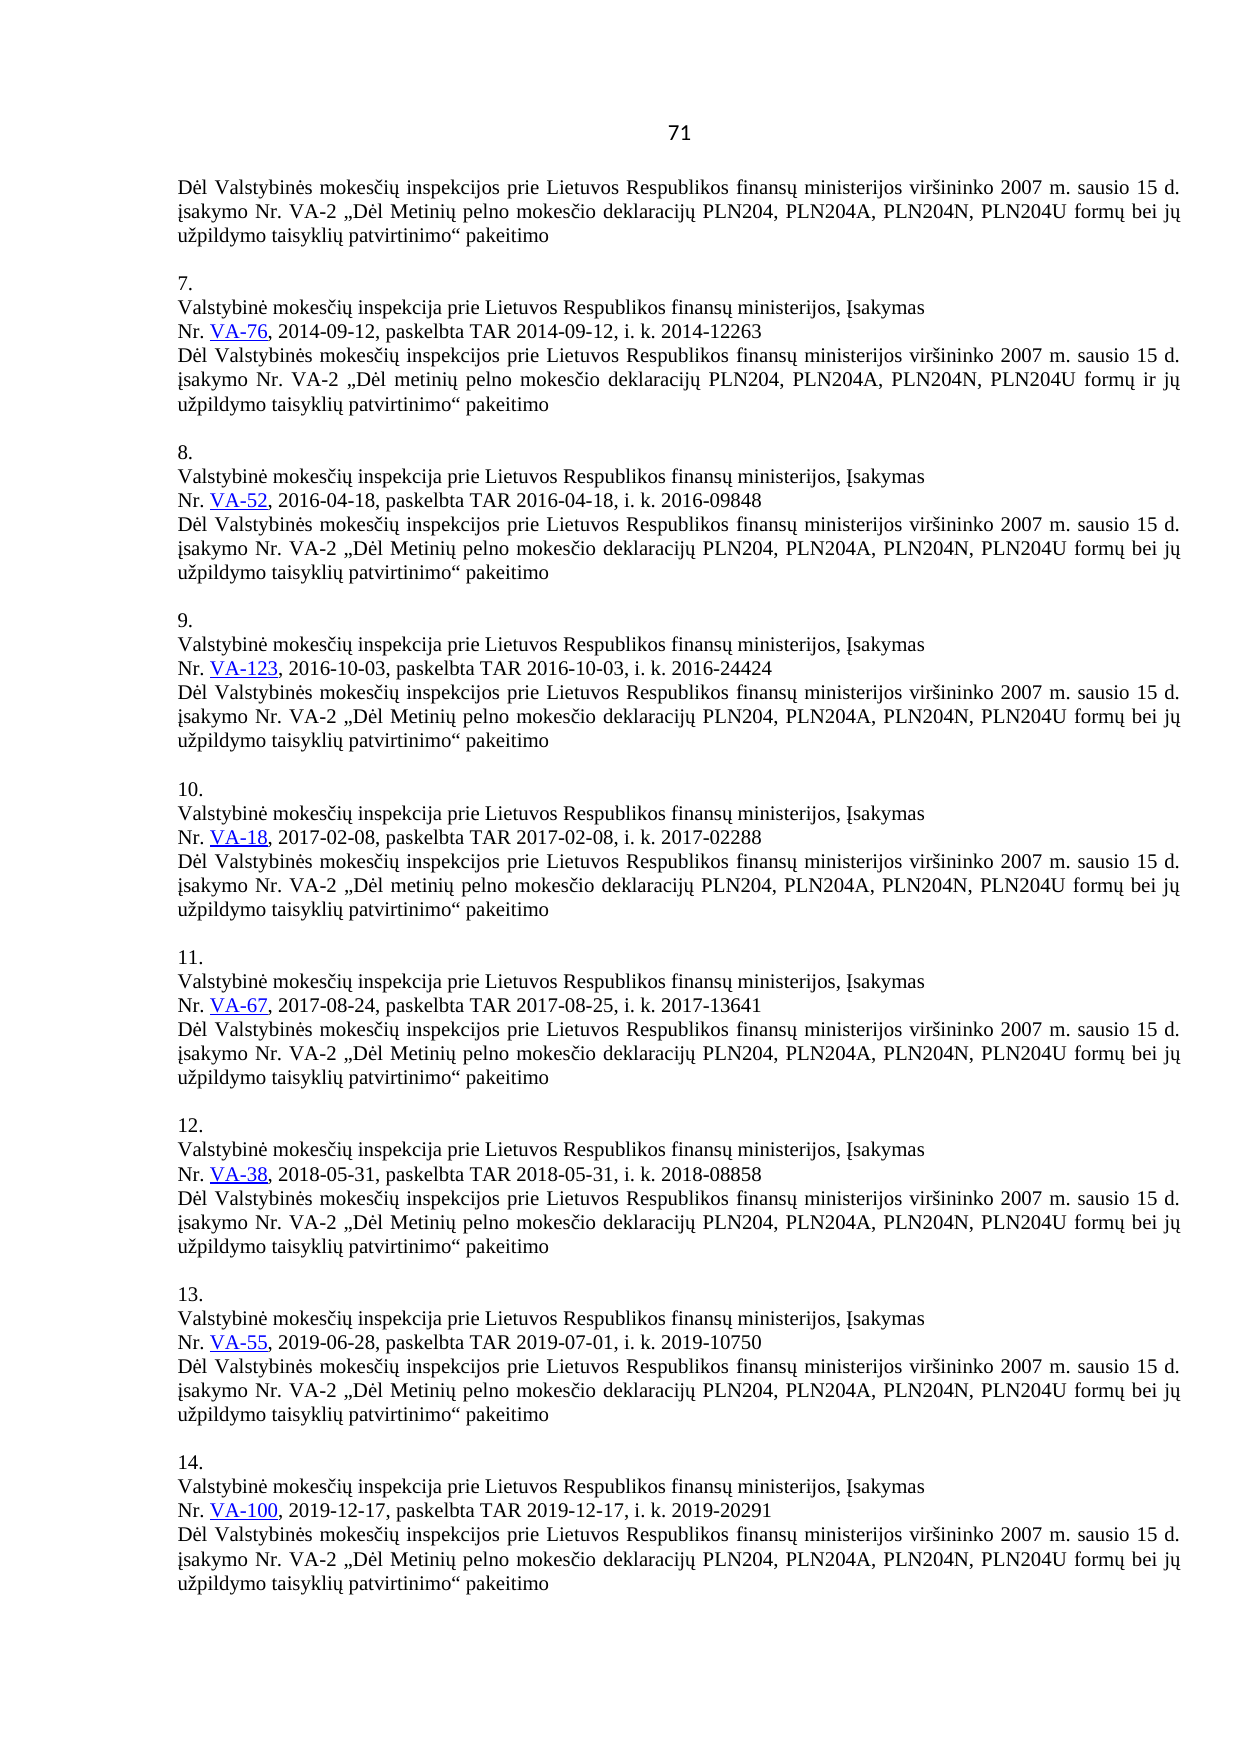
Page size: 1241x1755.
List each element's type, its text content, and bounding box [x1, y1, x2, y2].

text Dėl Valstybinės mokesčių inspekcijos prie Lietuvos Respublikos finansų ministerijos viršininko 2007 m. sausio 15 d. įsakymo Nr. VA-2 „Dėl Metinių pelno mokesčio deklaracijų PLN204, PLN204A, PLN204N, PLN204U formų bei jų užpildymo taisyklių patvirtinimo“ pakeitimo [177, 1186, 1181, 1258]
text Dėl Valstybinės mokesčių inspekcijos prie Lietuvos Respublikos finansų ministerijos viršininko 2007 m. sausio 15 d. įsakymo Nr. VA-2 „Dėl metinių pelno mokesčio deklaracijų PLN204, PLN204A, PLN204N, PLN204U formų ir jų užpildymo taisyklių patvirtinimo“ pakeitimo [177, 343, 1181, 416]
text Valstybinė mokesčių inspekcija prie Lietuvos Respublikos finansų ministerijos, Įsakymas [177, 801, 1181, 824]
text Nr. VA-55, 2019-06-28, paskelbta TAR 2019-07-01, i. k. 2019-10750 [177, 1330, 1181, 1354]
text Valstybinė mokesčių inspekcija prie Lietuvos Respublikos finansų ministerijos, Įsakymas [177, 1137, 1181, 1161]
text Nr. VA-52, 2016-04-18, paskelbta TAR 2016-04-18, i. k. 2016-09848 [177, 488, 1181, 512]
text Dėl Valstybinės mokesčių inspekcijos prie Lietuvos Respublikos finansų ministerijos viršininko 2007 m. sausio 15 d. įsakymo Nr. VA-2 „Dėl Metinių pelno mokesčio deklaracijų PLN204, PLN204A, PLN204N, PLN204U formų bei jų užpildymo taisyklių patvirtinimo“ pakeitimo [177, 1522, 1181, 1594]
text 10. [177, 776, 1181, 801]
text 12. [177, 1113, 1181, 1137]
text 14. [177, 1450, 1181, 1474]
text 13. [177, 1282, 1181, 1306]
text Nr. VA-123, 2016-10-03, paskelbta TAR 2016-10-03, i. k. 2016-24424 [177, 656, 1181, 680]
text Nr. VA-67, 2017-08-24, paskelbta TAR 2017-08-25, i. k. 2017-13641 [177, 993, 1181, 1017]
text Dėl Valstybinės mokesčių inspekcijos prie Lietuvos Respublikos finansų ministerijos viršininko 2007 m. sausio 15 d. įsakymo Nr. VA-2 „Dėl Metinių pelno mokesčio deklaracijų PLN204, PLN204A, PLN204N, PLN204U formų bei jų užpildymo taisyklių patvirtinimo“ pakeitimo [177, 175, 1181, 247]
text Dėl Valstybinės mokesčių inspekcijos prie Lietuvos Respublikos finansų ministerijos viršininko 2007 m. sausio 15 d. įsakymo Nr. VA-2 „Dėl Metinių pelno mokesčio deklaracijų PLN204, PLN204A, PLN204N, PLN204U formų bei jų užpildymo taisyklių patvirtinimo“ pakeitimo [177, 680, 1181, 752]
text Valstybinė mokesčių inspekcija prie Lietuvos Respublikos finansų ministerijos, Įsakymas [177, 295, 1181, 319]
text Nr. VA-18, 2017-02-08, paskelbta TAR 2017-02-08, i. k. 2017-02288 [177, 824, 1181, 849]
text 8. [177, 439, 1181, 464]
text Valstybinė mokesčių inspekcija prie Lietuvos Respublikos finansų ministerijos, Įsakymas [177, 464, 1181, 488]
text Nr. VA-76, 2014-09-12, paskelbta TAR 2014-09-12, i. k. 2014-12263 [177, 319, 1181, 343]
text Valstybinė mokesčių inspekcija prie Lietuvos Respublikos finansų ministerijos, Įsakymas [177, 969, 1181, 993]
text 11. [177, 945, 1181, 969]
text Dėl Valstybinės mokesčių inspekcijos prie Lietuvos Respublikos finansų ministerijos viršininko 2007 m. sausio 15 d. įsakymo Nr. VA-2 „Dėl Metinių pelno mokesčio deklaracijų PLN204, PLN204A, PLN204N, PLN204U formų bei jų užpildymo taisyklių patvirtinimo“ pakeitimo [177, 1017, 1181, 1089]
text Valstybinė mokesčių inspekcija prie Lietuvos Respublikos finansų ministerijos, Įsakymas [177, 632, 1181, 656]
text Valstybinė mokesčių inspekcija prie Lietuvos Respublikos finansų ministerijos, Įsakymas [177, 1474, 1181, 1498]
text 9. [177, 608, 1181, 632]
text Dėl Valstybinės mokesčių inspekcijos prie Lietuvos Respublikos finansų ministerijos viršininko 2007 m. sausio 15 d. įsakymo Nr. VA-2 „Dėl metinių pelno mokesčio deklaracijų PLN204, PLN204A, PLN204N, PLN204U formų bei jų užpildymo taisyklių patvirtinimo“ pakeitimo [177, 849, 1181, 921]
text Dėl Valstybinės mokesčių inspekcijos prie Lietuvos Respublikos finansų ministerijos viršininko 2007 m. sausio 15 d. įsakymo Nr. VA-2 „Dėl Metinių pelno mokesčio deklaracijų PLN204, PLN204A, PLN204N, PLN204U formų bei jų užpildymo taisyklių patvirtinimo“ pakeitimo [177, 512, 1181, 584]
text Nr. VA-38, 2018-05-31, paskelbta TAR 2018-05-31, i. k. 2018-08858 [177, 1161, 1181, 1186]
text 7. [177, 271, 1181, 295]
text Valstybinė mokesčių inspekcija prie Lietuvos Respublikos finansų ministerijos, Įsakymas [177, 1306, 1181, 1330]
text Nr. VA-100, 2019-12-17, paskelbta TAR 2019-12-17, i. k. 2019-20291 [177, 1498, 1181, 1522]
text Dėl Valstybinės mokesčių inspekcijos prie Lietuvos Respublikos finansų ministerijos viršininko 2007 m. sausio 15 d. įsakymo Nr. VA-2 „Dėl Metinių pelno mokesčio deklaracijų PLN204, PLN204A, PLN204N, PLN204U formų bei jų užpildymo taisyklių patvirtinimo“ pakeitimo [177, 1354, 1181, 1426]
